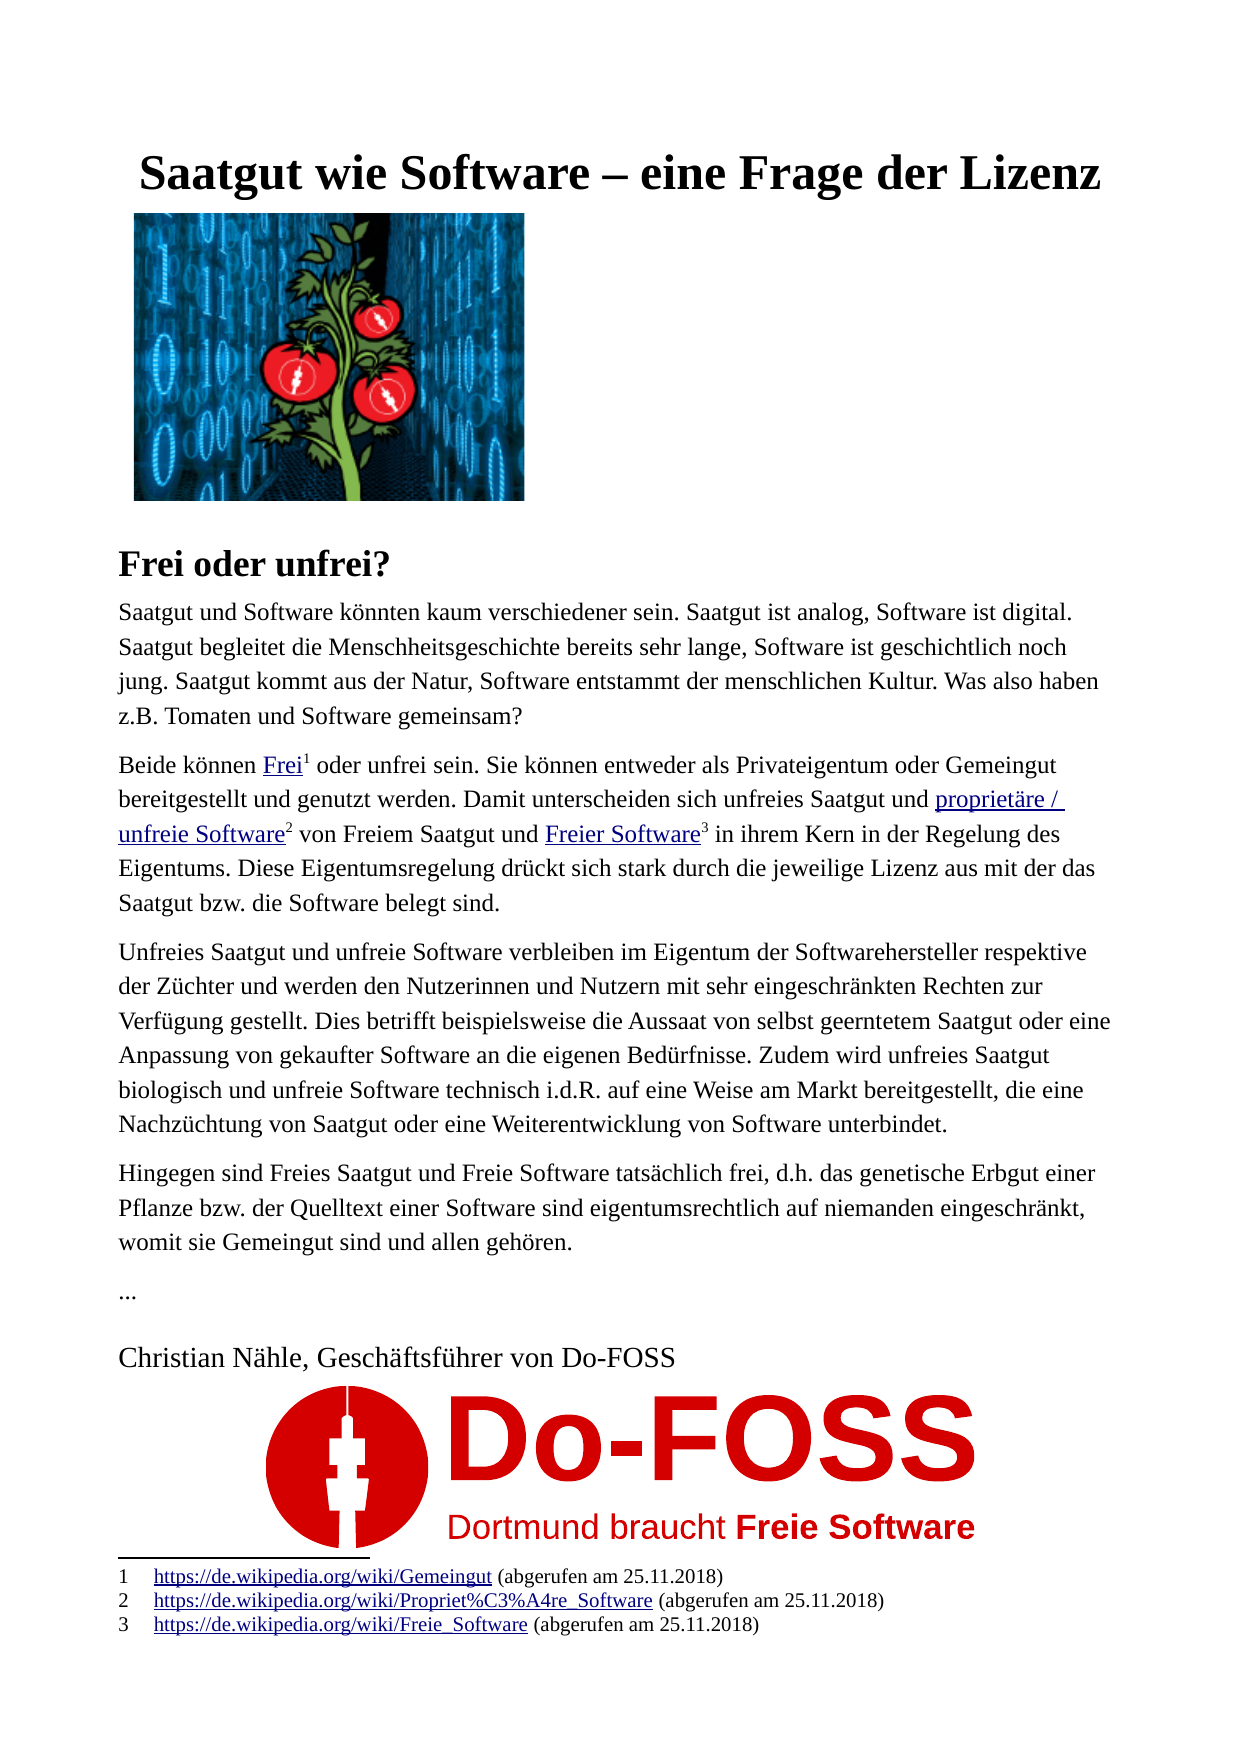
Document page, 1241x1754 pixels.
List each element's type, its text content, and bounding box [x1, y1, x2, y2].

text Saatgut und Software könnten kaum verschiedener sein. Saatgut ist analog, Software ist digital. Saatgut begleitet die Menschheitsgeschichte bereits sehr lange, Software ist geschichtlich noch jung. Saatgut kommt aus der Natur, Software entstammt der menschlichen Kultur. Was also haben z.B. Tomaten und Software gemeinsam? [118, 597, 1122, 729]
picture [456, 325, 478, 376]
picture [195, 213, 203, 224]
picture [489, 369, 506, 387]
picture [434, 406, 439, 439]
picture [520, 364, 525, 373]
picture [457, 406, 463, 415]
subtitle Saatgut wie Software – eine Frage der Lizenz [118, 143, 1122, 201]
picture [143, 413, 184, 496]
picture [521, 377, 525, 387]
picture [454, 413, 478, 487]
picture [196, 466, 233, 501]
subtitle Frei oder unfrei? [118, 542, 1122, 585]
picture [178, 468, 198, 497]
picture [240, 225, 253, 275]
picture [442, 403, 450, 452]
picture [259, 213, 269, 232]
picture [140, 301, 185, 409]
picture [434, 231, 439, 256]
picture [261, 305, 268, 316]
picture [458, 266, 464, 279]
picture [490, 217, 505, 238]
picture [242, 287, 251, 330]
picture [514, 491, 519, 501]
text ... [118, 1276, 1122, 1305]
picture [491, 362, 499, 370]
picture [474, 488, 485, 501]
picture [457, 242, 474, 321]
text https://de.wikipedia.org/wiki/Gemeingut (abgerufen am 25.11.2018) [118, 1564, 1122, 1588]
picture [200, 331, 228, 393]
text Unfreies Saatgut und unfreie Software verbleiben im Eigentum der Softwarehersteller respektive der Züchter und werden den Nutzerinnen und Nutzern mit sehr eingeschränkten Rechten zur Verfügung gestellt. Dies betrifft beispielsweise die Aussaat von selbst geerntetem Saatgut oder eine Anpassung von gekaufter Software an die eigenen Bedürfnisse. Zudem wird unfreies Saatgut biologisch und unfreie Software technisch i.d.R. auf eine Weise am Markt bereitgestellt, die eine Nachzüchtung von Saatgut oder eine Weiterentwicklung von Software unterbindet. [118, 937, 1122, 1138]
text https://de.wikipedia.org/wiki/Freie_Software (abgerufen am 25.11.2018) [118, 1612, 1122, 1636]
picture [444, 293, 448, 327]
picture [231, 473, 237, 494]
picture [487, 319, 506, 355]
picture [457, 367, 476, 401]
picture [238, 406, 253, 442]
picture [200, 258, 228, 329]
picture [205, 213, 215, 223]
picture [242, 339, 250, 359]
picture [252, 213, 471, 501]
picture [133, 435, 139, 461]
picture [158, 213, 178, 274]
text Hingegen sind Freies Saatgut und Freie Software tatsächlich frei, d.h. das genetische Erbgut einer Pflanze bzw. der Quelltext einer Software sind eigentumsrechtlich auf niemanden eingeschränkt, womit sie Gemeingut sind und allen gehören. [118, 1158, 1122, 1256]
picture [168, 382, 175, 398]
subtitle Christian Nähle, Geschäftsführer von Do-FOSS [118, 1340, 1122, 1373]
picture [133, 466, 147, 501]
picture [487, 250, 506, 306]
picture [444, 220, 448, 265]
picture [261, 273, 267, 282]
picture [231, 457, 238, 467]
picture [496, 405, 501, 417]
text https://de.wikipedia.org/wiki/Propriet%C3%A4re_Software (abgerufen am 25.11.2018) [118, 1588, 1122, 1612]
picture [484, 423, 519, 501]
picture [442, 335, 450, 390]
picture [191, 402, 232, 469]
picture [204, 213, 226, 262]
picture [154, 248, 178, 300]
picture [238, 451, 260, 499]
picture [454, 213, 463, 246]
picture [490, 241, 499, 255]
text Beide können Frei oder unfrei sein. Sie können entweder als Privateigentum oder Gemeingut bereitgestellt und genutzt werden. Damit unterscheiden sich unfreies Saatgut und proprietäre / unfreie Software von Freiem Saatgut und Freier Software in ihrem Kern in der Regelung des Eigentums. Diese Eigentumsregelung drückt sich stark durch die jeweilige Lizenz aus mit der das Saatgut bzw. die Software belegt sind. [118, 750, 1122, 917]
picture [263, 250, 267, 270]
picture [508, 423, 520, 450]
picture [242, 360, 248, 379]
picture [491, 389, 497, 396]
